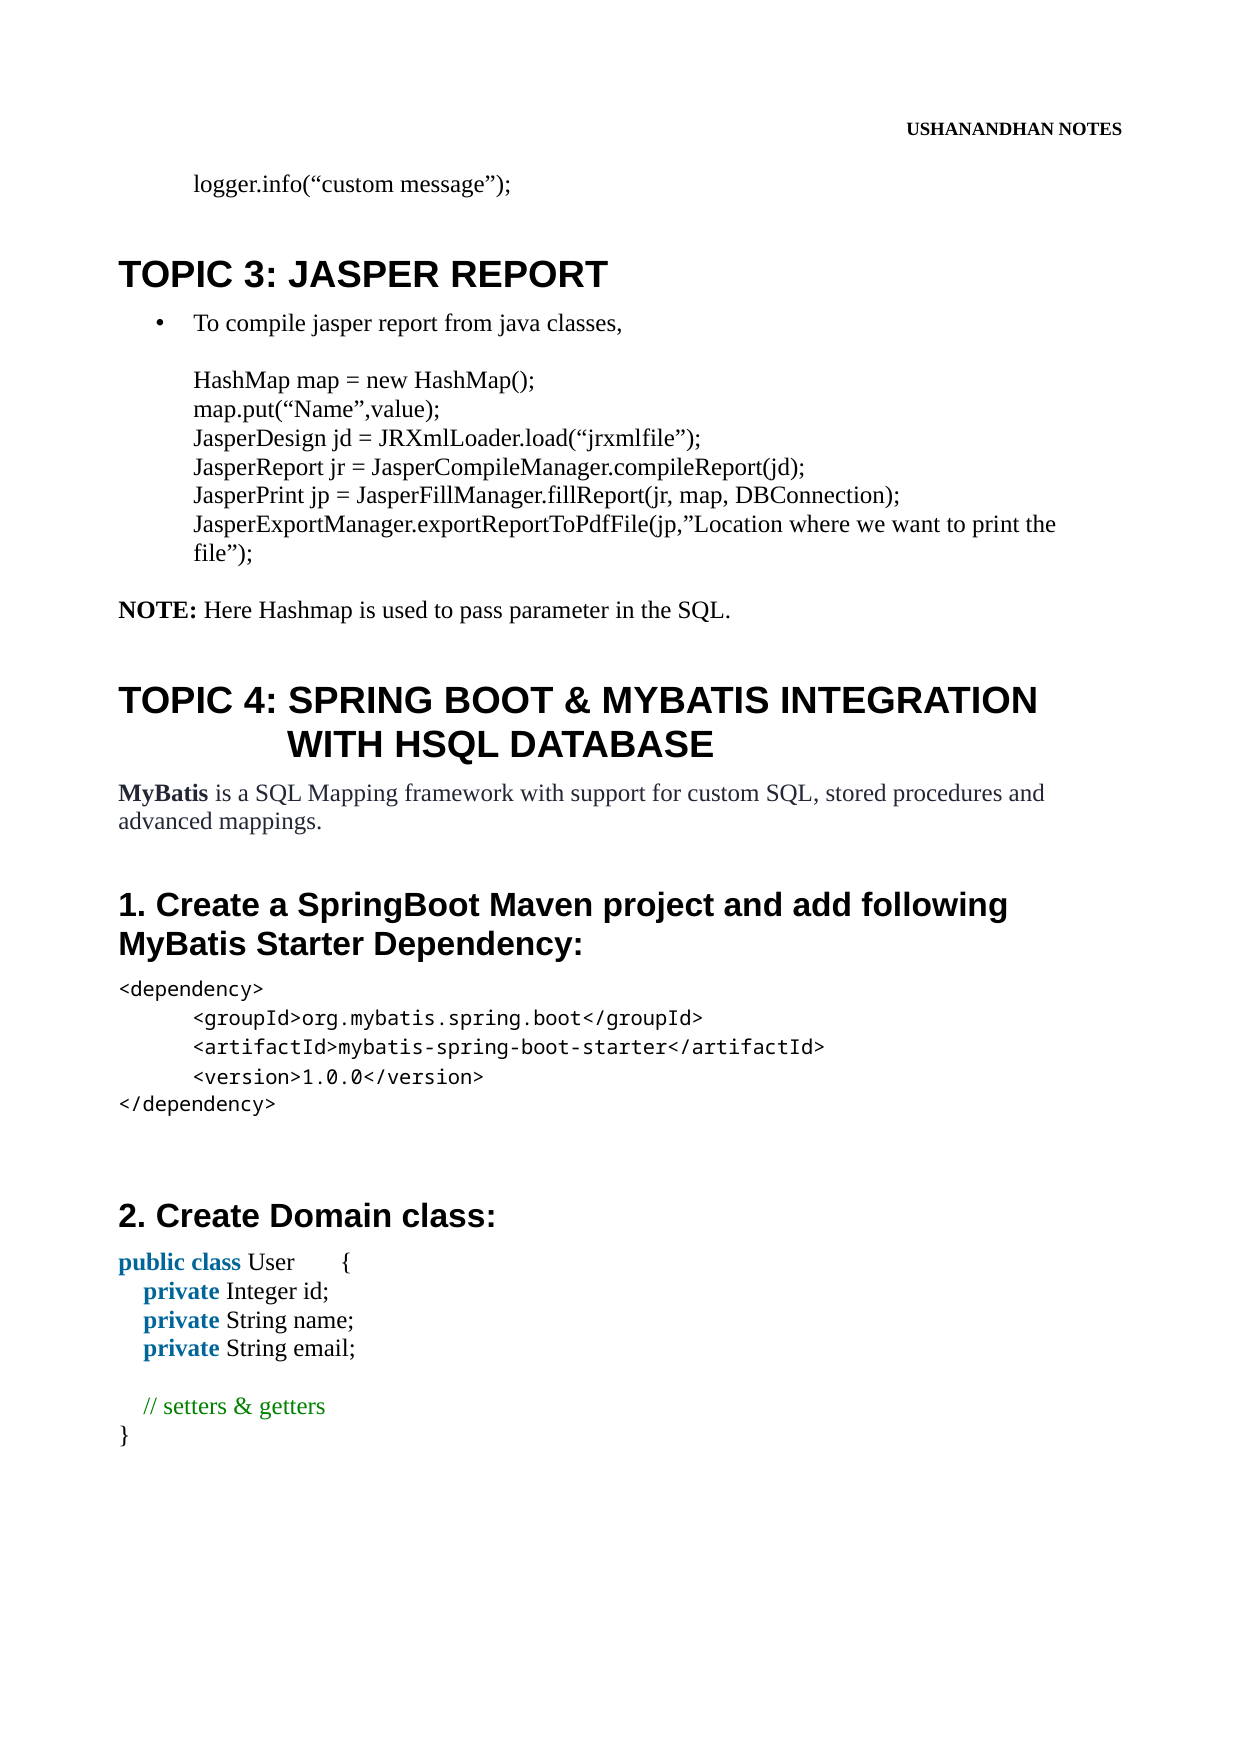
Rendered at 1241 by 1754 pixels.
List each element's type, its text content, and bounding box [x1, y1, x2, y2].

text private String email; [118, 1333, 1122, 1362]
text } [118, 1420, 1122, 1448]
subtitle TOPIC 3: JASPER REPORT [118, 252, 1122, 295]
subtitle 2. Create Domain class: [118, 1196, 1122, 1235]
subtitle 1. Create a SpringBoot Maven project and add following MyBatis Starter Dependency: [118, 885, 1122, 962]
list To compile jasper report from java classes, [156, 308, 1122, 337]
text MyBatis is a SQL Mapping framework with support for custom SQL, stored procedures and advanced mappings. [118, 778, 1122, 835]
text private Integer id; [118, 1276, 1122, 1305]
text public class User { [118, 1247, 1122, 1276]
list logger.info(“custom message”); [156, 169, 1122, 198]
text private String name; [118, 1305, 1122, 1333]
text <dependency> [118, 974, 1122, 1002]
text <artifactId>mybatis-spring-boot-starter</artifactId> [118, 1031, 1122, 1061]
list JasperExportManager.exportReportToPdfFile(jp,”Location where we want to print the file”); [156, 509, 1122, 567]
text <version>1.0.0</version> [118, 1061, 1122, 1090]
text NOTE: Here Hashmap is used to pass parameter in the SQL. [118, 595, 1122, 624]
list JasperReport jr = JasperCompileManager.compileReport(jd); [156, 452, 1122, 480]
text <groupId>org.mybatis.spring.boot</groupId> [118, 1002, 1122, 1031]
text </dependency> [118, 1090, 1122, 1118]
list JasperPrint jp = JasperFillManager.fillReport(jr, map, DBConnection); [156, 480, 1122, 509]
subtitle TOPIC 4: SPRING BOOT & MYBATIS INTEGRATION WITH HSQL DATABASE [118, 678, 1122, 765]
text // setters & getters [118, 1391, 1122, 1420]
list HashMap map = new HashMap(); [156, 365, 1122, 394]
list map.put(“Name”,value); [156, 394, 1122, 423]
list JasperDesign jd = JRXmlLoader.load(“jrxmlfile”); [156, 423, 1122, 452]
